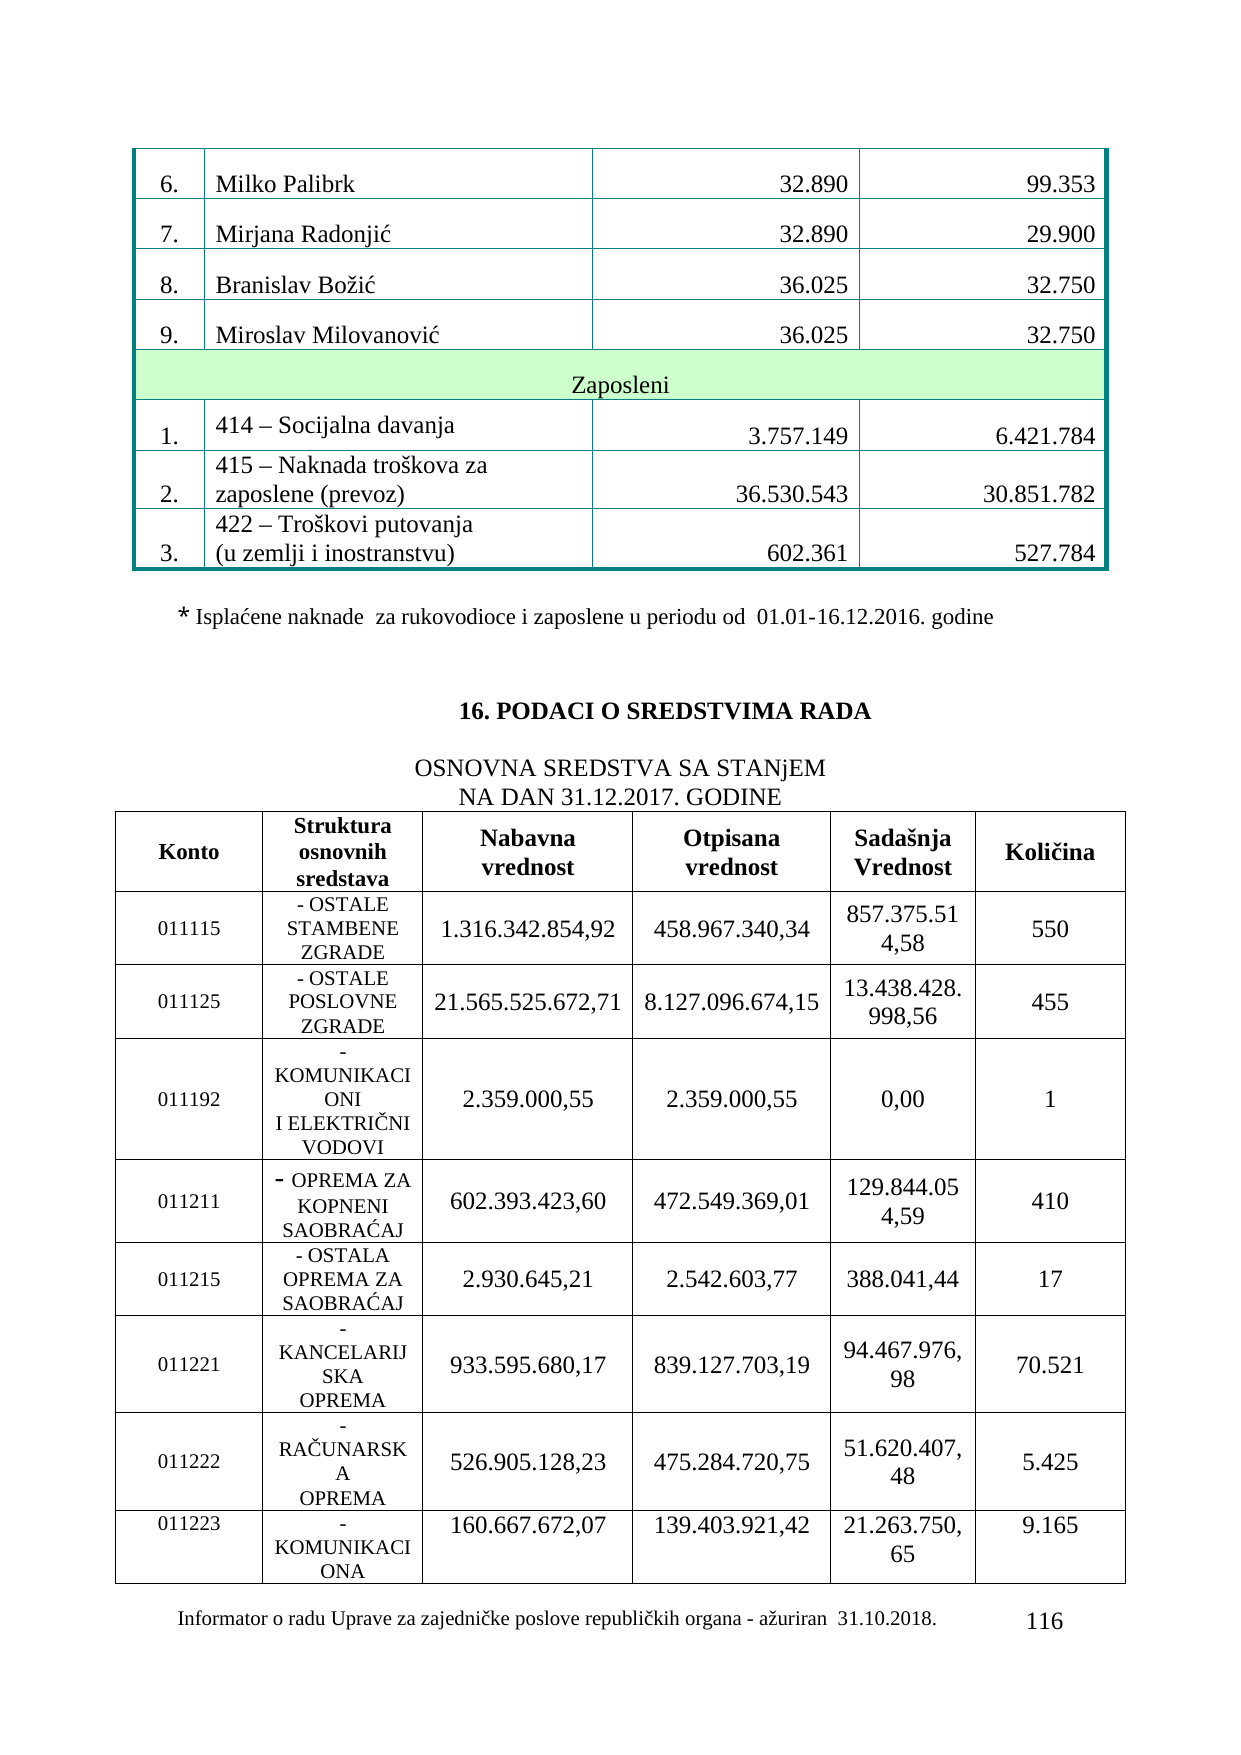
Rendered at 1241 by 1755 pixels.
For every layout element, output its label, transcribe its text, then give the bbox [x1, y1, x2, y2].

table_cell 51.620.407,48 [831, 1413, 975, 1509]
text 16. PODACI O SREDSTVIMA RADA [177, 696, 1063, 725]
table_cell 2. [136, 451, 204, 508]
table_cell 458.967.340,34 [633, 892, 830, 964]
table_cell 6. [136, 149, 204, 198]
table_cell 160.667.672,07 [423, 1511, 632, 1583]
table_cell 011125 [116, 965, 262, 1038]
table_cell 70.521 [976, 1316, 1125, 1412]
table_cell - OSTALE STAMBENE ZGRADE [263, 892, 422, 964]
table_cell 415 – Naknada troškova za zaposlene (prevoz) [205, 451, 592, 508]
table_cell 011223 [116, 1511, 262, 1583]
table_cell 475.284.720,75 [633, 1413, 830, 1509]
table_cell 388.041,44 [831, 1243, 975, 1315]
table_cell 472.549.369,01 [633, 1160, 830, 1242]
table_cell 3.757.149 [593, 400, 859, 449]
table_cell 32.750 [860, 300, 1104, 349]
table_cell - KOMUNIKACIONI I ELEKTRIČNI VODOVI [263, 1039, 422, 1159]
table_cell 36.530.543 [593, 451, 859, 508]
table_cell 011222 [116, 1413, 262, 1509]
table_cell Mirjana Radonjić [205, 199, 592, 248]
table_header Konto [116, 812, 262, 891]
table_cell 36.025 [593, 300, 859, 349]
table_cell 0,00 [831, 1039, 975, 1159]
table_cell 011115 [116, 892, 262, 964]
table_header Otpisana vrednost [633, 812, 830, 891]
table_cell 422 – Troškovi putovanja (u zemlјi i inostranstvu) [205, 509, 592, 567]
table_cell 5.425 [976, 1413, 1125, 1509]
table_cell 7. [136, 199, 204, 248]
table_cell 602.361 [593, 509, 859, 567]
text NA DAN 31.12.2017. GODINE [177, 782, 1063, 811]
table_cell 32.890 [593, 149, 859, 198]
table_cell 857.375.514,58 [831, 892, 975, 964]
table_cell 32.750 [860, 249, 1104, 299]
table_cell 011211 [116, 1160, 262, 1242]
table_cell 21.263.750,65 [831, 1511, 975, 1583]
table_cell 011221 [116, 1316, 262, 1412]
text OSNOVNA SREDSTVA SA STANјEM [177, 753, 1063, 782]
table_cell 2.359.000,55 [423, 1039, 632, 1159]
table_cell 8.127.096.674,15 [633, 965, 830, 1038]
table_cell Miroslav Milovanović [205, 300, 592, 349]
table_cell 527.784 [860, 509, 1104, 567]
table_cell 011215 [116, 1243, 262, 1315]
table_cell 933.595.680,17 [423, 1316, 632, 1412]
table_cell 839.127.703,19 [633, 1316, 830, 1412]
table_cell - RAČUNARSKA OPREMA [263, 1413, 422, 1509]
table_cell 3. [136, 509, 204, 567]
table_header Količina [976, 812, 1125, 891]
table_cell 455 [976, 965, 1125, 1038]
table_cell 139.403.921,42 [633, 1511, 830, 1583]
table_cell 21.565.525.672,71 [423, 965, 632, 1038]
table_header Sadašnja Vrednost [831, 812, 975, 891]
table_cell 9. [136, 300, 204, 349]
table_cell 36.025 [593, 249, 859, 299]
table_cell - KOMUNIKACIONA [263, 1511, 422, 1583]
table_cell 1.316.342.854,92 [423, 892, 632, 964]
table_cell 13.438.428.998,56 [831, 965, 975, 1038]
table_cell Zaposleni [136, 350, 1104, 399]
table_cell 526.905.128,23 [423, 1413, 632, 1509]
table_cell 011192 [116, 1039, 262, 1159]
table_cell 129.844.054,59 [831, 1160, 975, 1242]
table_cell 2.930.645,21 [423, 1243, 632, 1315]
table_cell 94.467.976,98 [831, 1316, 975, 1412]
table_cell 30.851.782 [860, 451, 1104, 508]
table_cell 1. [136, 400, 204, 449]
table_cell 17 [976, 1243, 1125, 1315]
table_cell 1 [976, 1039, 1125, 1159]
table_cell - OSTALE POSLOVNE ZGRADE [263, 965, 422, 1038]
table_cell - OPREMA ZA KOPNENI SAOBRAĆAJ [263, 1160, 422, 1242]
table_cell 6.421.784 [860, 400, 1104, 449]
table_cell 550 [976, 892, 1125, 964]
table_cell - OSTALA OPREMA ZA SAOBRAĆAJ [263, 1243, 422, 1315]
text * Isplaćene naknade za rukovodioce i zaposlene u periodu od 01.01-16.12.2016. godine [177, 600, 1063, 631]
table_cell 99.353 [860, 149, 1104, 198]
table_cell 2.359.000,55 [633, 1039, 830, 1159]
table_cell 8. [136, 249, 204, 299]
table_header Nabavna vrednost [423, 812, 632, 891]
table_cell 32.890 [593, 199, 859, 248]
table_cell - KANCELARIJSKA OPREMA [263, 1316, 422, 1412]
table_cell 602.393.423,60 [423, 1160, 632, 1242]
table_cell 2.542.603,77 [633, 1243, 830, 1315]
table_cell Milko Palibrk [205, 149, 592, 198]
table_header Struktura osnovnih sredstava [263, 812, 422, 891]
table_cell Branislav Božić [205, 249, 592, 299]
table_cell 410 [976, 1160, 1125, 1242]
table_cell 414 – Socijalna davanja [205, 400, 592, 449]
table_cell 9.165 [976, 1511, 1125, 1583]
table_cell 29.900 [860, 199, 1104, 248]
